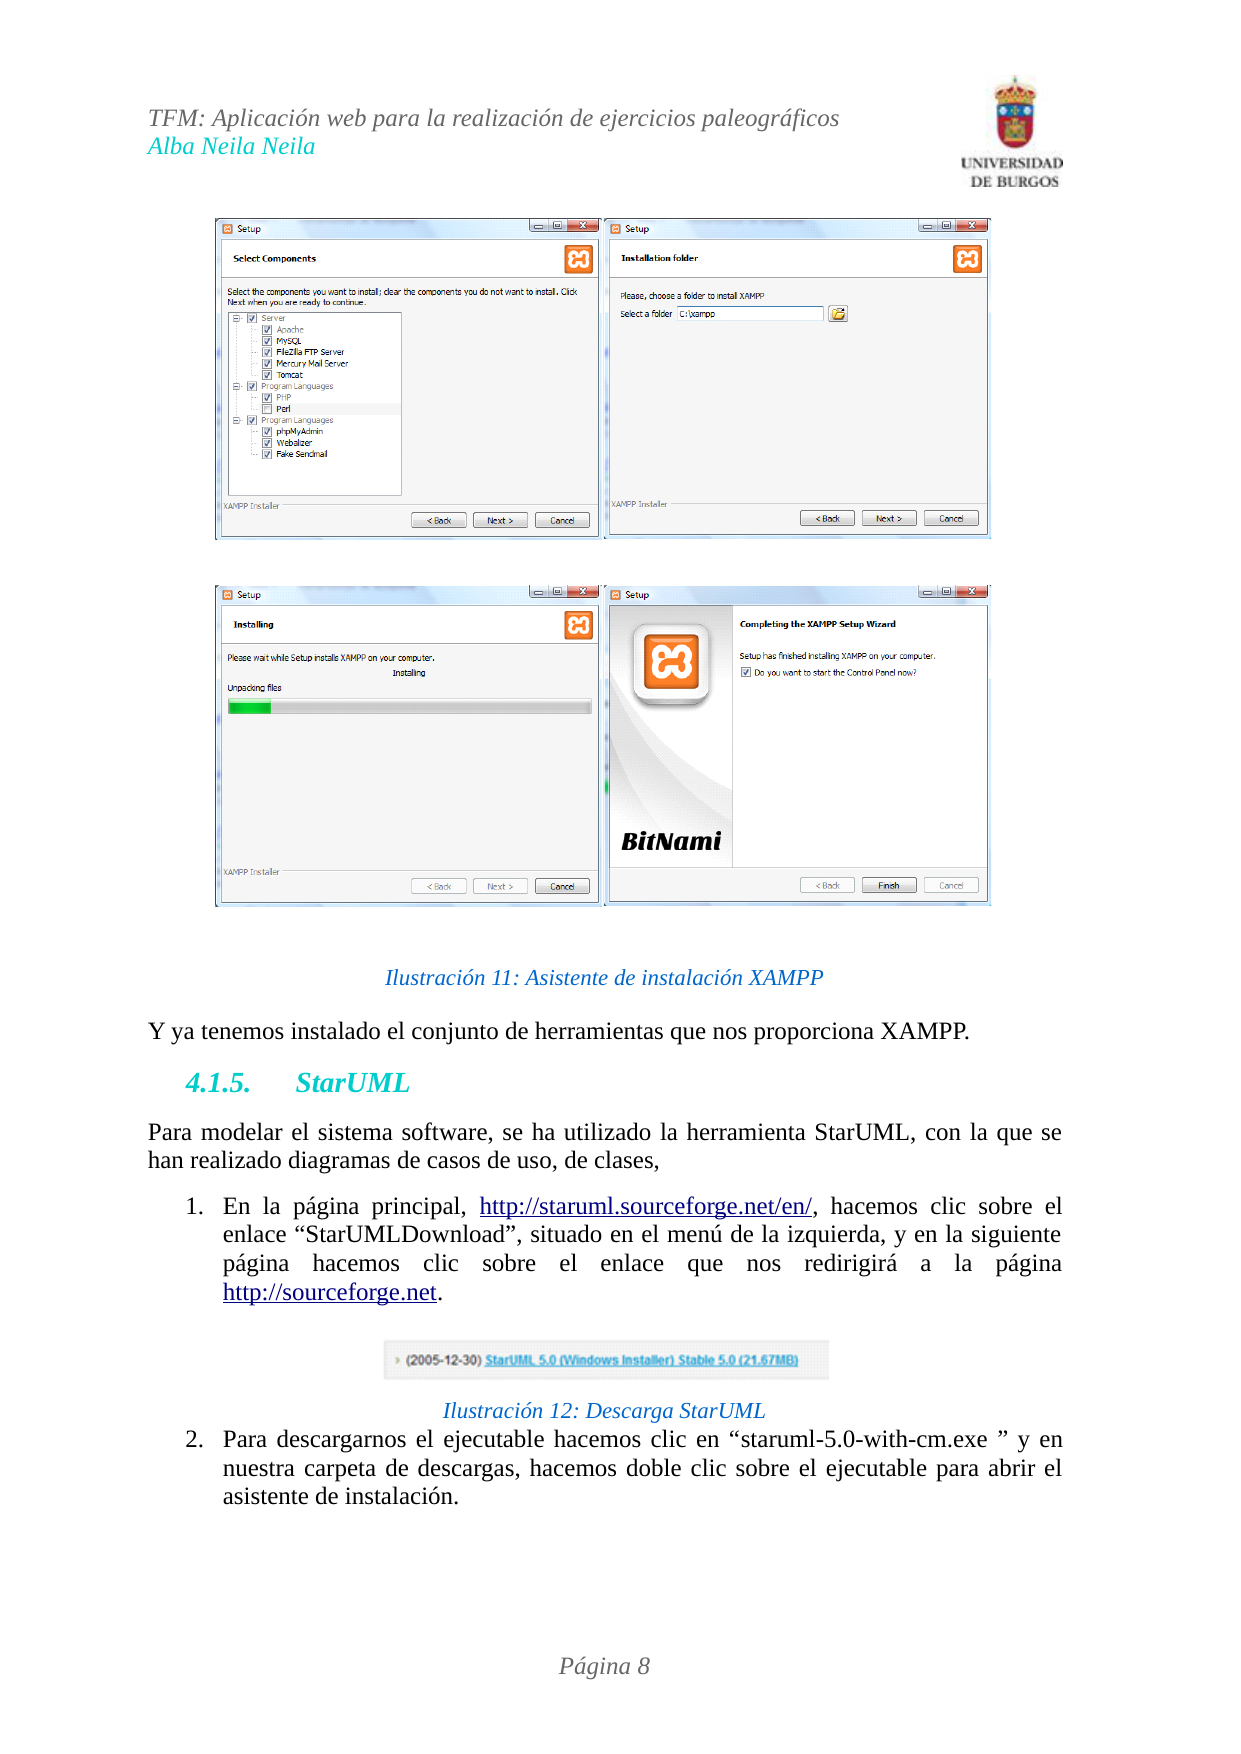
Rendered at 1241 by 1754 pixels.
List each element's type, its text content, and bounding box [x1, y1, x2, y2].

subtitle StarUML [186, 1065, 1063, 1099]
table_header [601, 218, 994, 585]
table_header [216, 540, 601, 585]
list Para descargarnos el ejecutable hacemos clic en “staruml-5.0-with-cm.exe ” y en nuestra carpeta de descargas, hacemos doble clic sobre el ejecutable para abrir el asistente de instalación. [185, 1402, 1063, 1510]
text Y ya tenemos instalado el conjunto de herramientas que nos proporciona XAMPP. [148, 1016, 1063, 1045]
table_cell [216, 907, 601, 952]
picture [961, 75, 1063, 187]
table_cell [601, 585, 994, 952]
list Ilustración 12: Descarga StarUML [376, 1335, 835, 1424]
text Para modelar el sistema software, se ha utilizado la herramienta StarUML, con la que se han realizado diagramas de casos de uso, de clases, [148, 1117, 1063, 1174]
text Ilustración 11: Asistente de instalación XAMPP [148, 964, 1063, 990]
list En la página principal, http://staruml.sourceforge.net/en/, hacemos clic sobre el enlace “StarUMLDownload”, situado en el menú de la izquierda, y en la siguiente página hacemos clic sobre el enlace que nos redirigirá a la página http://sourceforge.net. [185, 1191, 1063, 1306]
